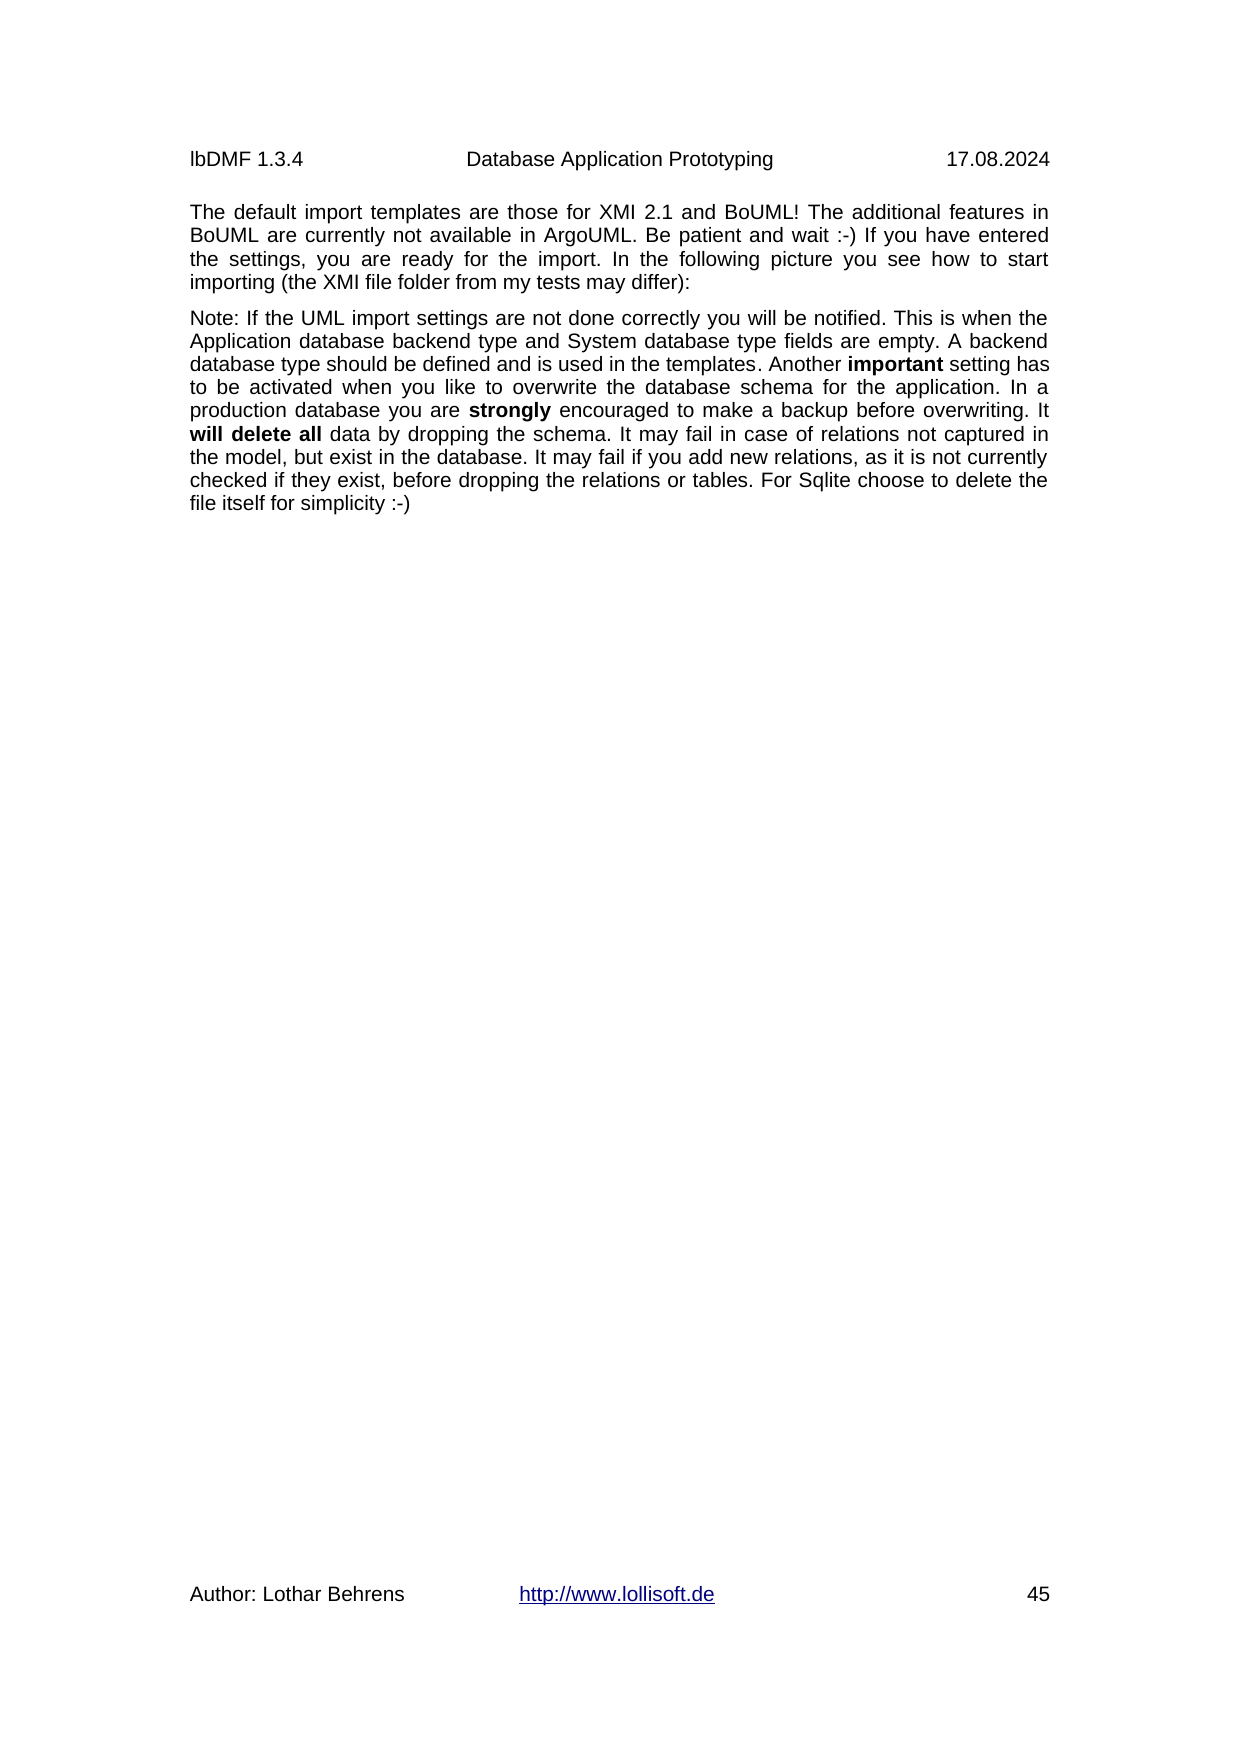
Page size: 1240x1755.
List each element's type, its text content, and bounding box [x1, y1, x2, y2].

text The default import templates are those for XMI 2.1 and BoUML! The additional features in BoUML are currently not available in ArgoUML. Be patient and wait :-) If you have entered the settings, you are ready for the import. In the following picture you see how to start importing (the XMI file folder from my tests may differ): [189, 201, 1050, 293]
text Note: If the UML import settings are not done correctly you will be notified. This is when the Application database backend type and System database type fields are empty. A backend database type should be defined and is used in the templates. Another important setting has to be activated when you like to overwrite the database schema for the application. In a production database you are strongly encouraged to make a backup before overwriting. It will delete all data by dropping the schema. It may fail in case of relations not captured in the model, but exist in the database. It may fail if you add new relations, as it is not currently checked if they exist, before dropping the relations or tables. For Sqlite choose to delete the file itself for simplicity :-) [189, 306, 1050, 515]
